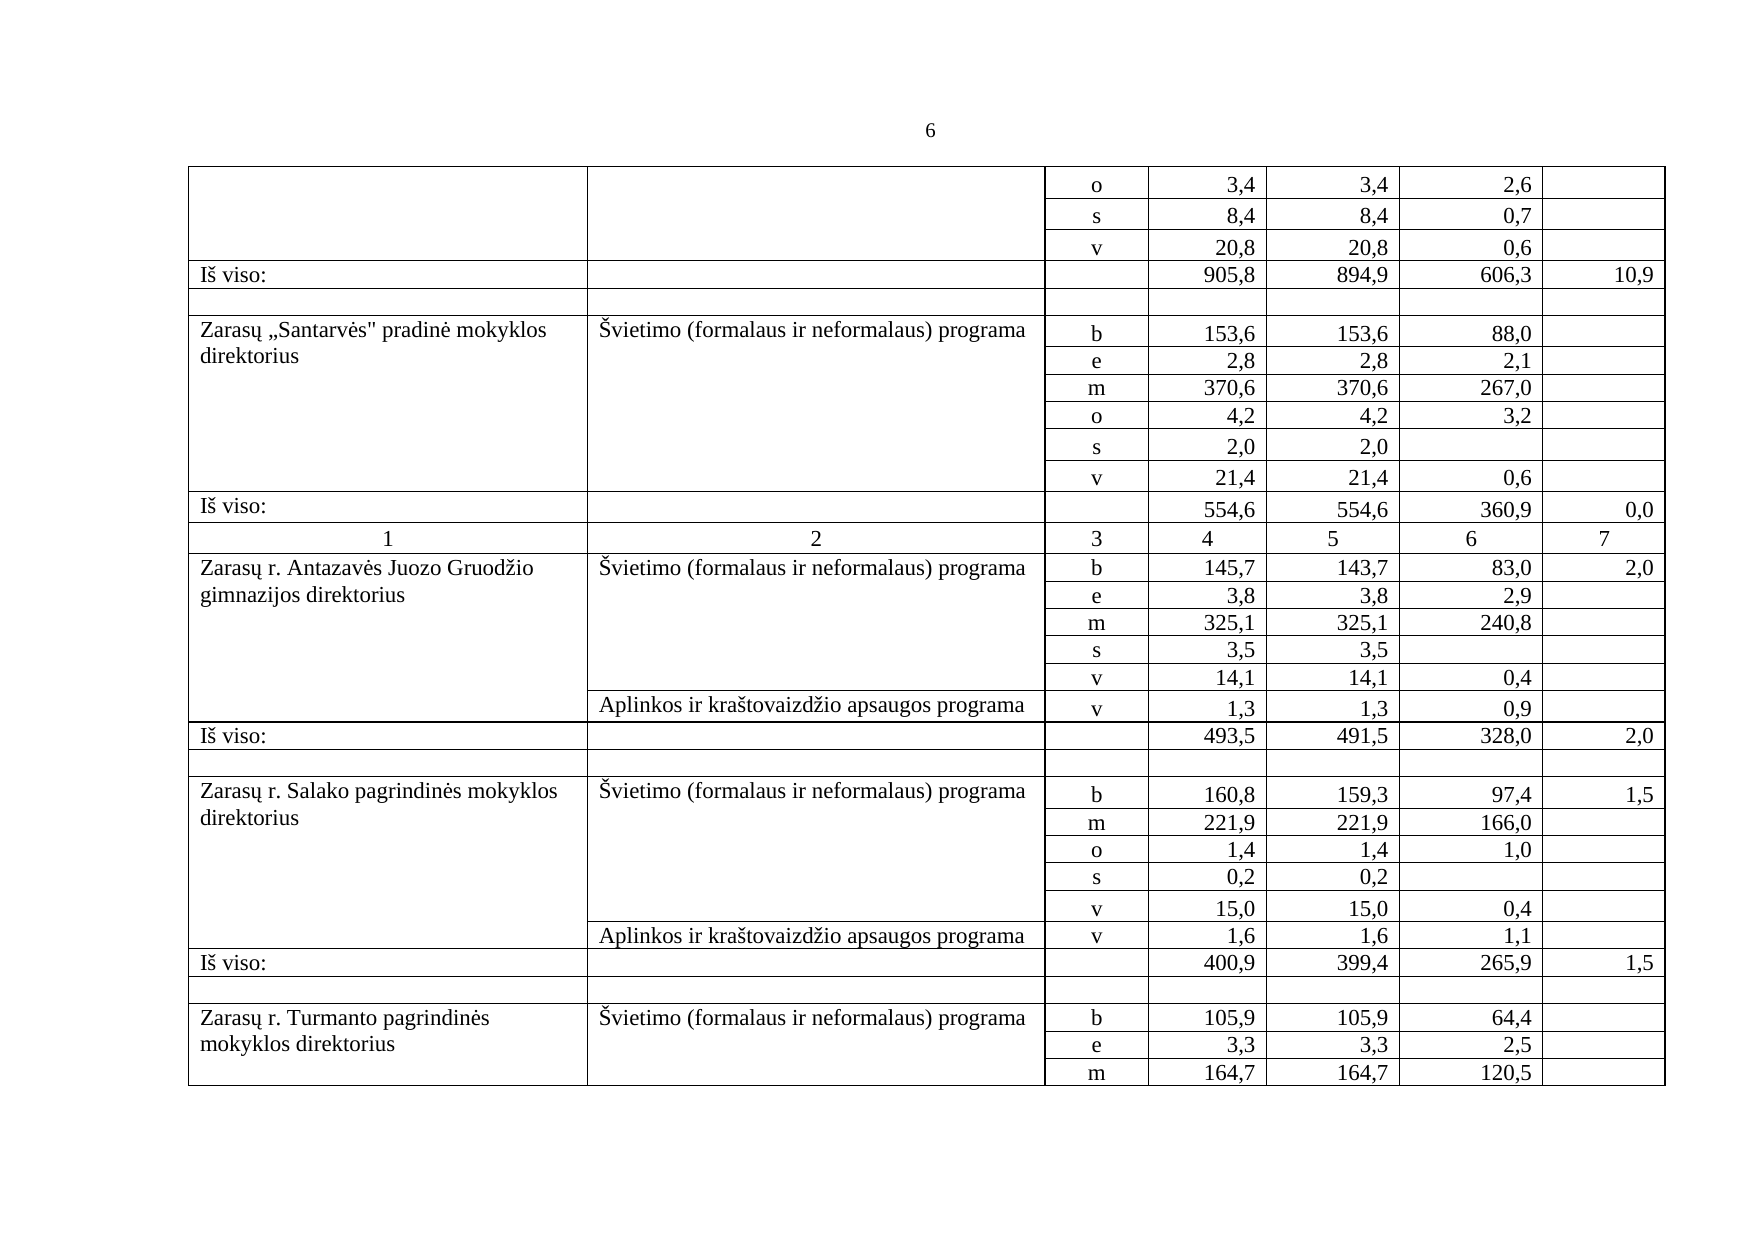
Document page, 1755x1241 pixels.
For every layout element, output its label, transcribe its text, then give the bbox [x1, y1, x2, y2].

table_cell 3,2 [1400, 402, 1542, 428]
table_cell Iš viso: [189, 723, 587, 749]
table_cell [1543, 230, 1664, 260]
table_cell e [1046, 1032, 1148, 1058]
table_cell 1,6 [1149, 922, 1266, 948]
table_cell 2,0 [1543, 723, 1664, 749]
table_cell 14,1 [1267, 664, 1399, 690]
table_cell 3,4 [1149, 167, 1266, 197]
table_cell [1046, 492, 1148, 522]
table_cell 1,5 [1543, 777, 1664, 807]
table_cell 606,3 [1400, 261, 1542, 287]
table_cell 21,4 [1149, 461, 1266, 491]
table_cell 64,4 [1400, 1004, 1542, 1031]
table_cell [1543, 1059, 1664, 1085]
table_cell [1543, 199, 1664, 229]
table_cell 15,0 [1149, 891, 1266, 921]
table_cell 267,0 [1400, 375, 1542, 401]
table_cell 3,3 [1149, 1032, 1266, 1058]
table_cell v [1046, 230, 1148, 260]
table_cell 493,5 [1149, 723, 1266, 749]
table_cell [1543, 402, 1664, 428]
table_cell 20,8 [1267, 230, 1399, 260]
table_cell 370,6 [1149, 375, 1266, 401]
table_cell 0,6 [1400, 230, 1542, 260]
table_cell [1543, 863, 1664, 890]
table_cell [588, 750, 1044, 776]
table_cell 3,5 [1149, 636, 1266, 663]
table_cell 328,0 [1400, 723, 1542, 749]
table_cell m [1046, 375, 1148, 401]
table_cell o [1046, 402, 1148, 428]
table_cell m [1046, 1059, 1148, 1085]
table_cell 8,4 [1149, 199, 1266, 229]
table_cell s [1046, 863, 1148, 890]
table_cell [1046, 949, 1148, 976]
table_cell 1,5 [1543, 949, 1664, 976]
table_cell [588, 167, 1044, 260]
table_cell 145,7 [1149, 554, 1266, 581]
table_cell 325,1 [1267, 609, 1399, 635]
table_cell [1543, 167, 1664, 197]
table_cell m [1046, 809, 1148, 835]
table_cell 3,8 [1267, 582, 1399, 608]
table_cell [1543, 289, 1664, 315]
table_cell o [1046, 836, 1148, 862]
table_cell Zarasų r. Turmanto pagrindinės mokyklos direktorius [189, 1004, 587, 1085]
table_cell 221,9 [1149, 809, 1266, 835]
table_cell 8,4 [1267, 199, 1399, 229]
table_cell 894,9 [1267, 261, 1399, 287]
table_cell [1543, 636, 1664, 663]
table_cell 0,2 [1267, 863, 1399, 890]
table_cell 265,9 [1400, 949, 1542, 976]
table_cell 2,0 [1149, 429, 1266, 459]
table_cell v [1046, 461, 1148, 491]
table_cell v [1046, 691, 1148, 721]
table_cell [1400, 863, 1542, 890]
table_cell 153,6 [1149, 316, 1266, 346]
table_cell [1046, 723, 1148, 749]
table_cell 83,0 [1400, 554, 1542, 581]
table_cell 105,9 [1149, 1004, 1266, 1031]
table_cell Zarasų „Santarvės" pradinė mokyklos direktorius [189, 316, 587, 491]
table_cell 1 [189, 523, 587, 553]
table_cell 2,1 [1400, 347, 1542, 373]
table_cell [1543, 316, 1664, 346]
table_cell 2,0 [1543, 554, 1664, 581]
table_cell 4,2 [1149, 402, 1266, 428]
table_cell s [1046, 429, 1148, 459]
table_cell Iš viso: [189, 261, 587, 287]
table_cell b [1046, 554, 1148, 581]
table_cell 97,4 [1400, 777, 1542, 807]
table_cell [1149, 289, 1266, 315]
table_cell 0,9 [1400, 691, 1542, 721]
table_cell o [1046, 167, 1148, 197]
table_cell 399,4 [1267, 949, 1399, 976]
table_cell [189, 977, 587, 1003]
table_cell 164,7 [1149, 1059, 1266, 1085]
table_cell 1,0 [1400, 836, 1542, 862]
table_cell v [1046, 664, 1148, 690]
table_cell 1,3 [1267, 691, 1399, 721]
table_cell Švietimo (formalaus ir neformalaus) programa [588, 554, 1044, 690]
table_cell 5 [1267, 523, 1399, 553]
table_cell 4 [1149, 523, 1266, 553]
table_cell b [1046, 1004, 1148, 1031]
table_cell 1,4 [1149, 836, 1266, 862]
table_cell 15,0 [1267, 891, 1399, 921]
table_cell [1543, 664, 1664, 690]
table_cell 3,5 [1267, 636, 1399, 663]
table_cell [1543, 836, 1664, 862]
table_cell 0,2 [1149, 863, 1266, 890]
table_cell [1149, 977, 1266, 1003]
table_cell [1046, 977, 1148, 1003]
table_cell Aplinkos ir kraštovaizdžio apsaugos programa [588, 922, 1044, 948]
table_cell Zarasų r. Antazavės Juozo Gruodžio gimnazijos direktorius [189, 554, 587, 721]
table_cell s [1046, 636, 1148, 663]
table_cell 160,8 [1149, 777, 1266, 807]
table_cell [189, 167, 587, 260]
table_cell [1149, 750, 1266, 776]
table_cell 166,0 [1400, 809, 1542, 835]
table_cell 153,6 [1267, 316, 1399, 346]
table_cell 400,9 [1149, 949, 1266, 976]
table_cell [1267, 977, 1399, 1003]
table_cell [588, 492, 1044, 522]
table_cell 370,6 [1267, 375, 1399, 401]
table_cell [1046, 750, 1148, 776]
table_cell 88,0 [1400, 316, 1542, 346]
table_cell 2,5 [1400, 1032, 1542, 1058]
table_cell [588, 949, 1044, 976]
table_cell 905,8 [1149, 261, 1266, 287]
table_cell 1,6 [1267, 922, 1399, 948]
table_cell [1267, 289, 1399, 315]
table_cell [588, 977, 1044, 1003]
table_cell 3 [1046, 523, 1148, 553]
table_cell 2 [588, 523, 1044, 553]
table_cell Zarasų r. Salako pagrindinės mokyklos direktorius [189, 777, 587, 948]
table_cell [1543, 977, 1664, 1003]
table_cell 3,8 [1149, 582, 1266, 608]
table_cell 1,3 [1149, 691, 1266, 721]
table_cell [1543, 1004, 1664, 1031]
table_cell Aplinkos ir kraštovaizdžio apsaugos programa [588, 691, 1044, 721]
table_cell [588, 261, 1044, 287]
table_cell 3,3 [1267, 1032, 1399, 1058]
table_cell [1543, 609, 1664, 635]
table_cell [1543, 429, 1664, 459]
table_cell 2,8 [1149, 347, 1266, 373]
table_cell [1543, 809, 1664, 835]
table_cell [1400, 750, 1542, 776]
table_cell 325,1 [1149, 609, 1266, 635]
table_cell m [1046, 609, 1148, 635]
table_cell 0,0 [1543, 492, 1664, 522]
table_cell 10,9 [1543, 261, 1664, 287]
table_cell [1543, 582, 1664, 608]
table_cell 105,9 [1267, 1004, 1399, 1031]
table_cell [1267, 750, 1399, 776]
table_cell 554,6 [1267, 492, 1399, 522]
table_cell 240,8 [1400, 609, 1542, 635]
table_cell 2,9 [1400, 582, 1542, 608]
table_cell [189, 750, 587, 776]
table_cell s [1046, 199, 1148, 229]
table_cell [1543, 461, 1664, 491]
table_cell 554,6 [1149, 492, 1266, 522]
table_cell [1543, 1032, 1664, 1058]
table_cell v [1046, 922, 1148, 948]
table_cell Švietimo (formalaus ir neformalaus) programa [588, 316, 1044, 491]
table_cell [1400, 977, 1542, 1003]
table_cell 0,6 [1400, 461, 1542, 491]
table_cell 3,4 [1267, 167, 1399, 197]
table_cell [1543, 347, 1664, 373]
table_cell 20,8 [1149, 230, 1266, 260]
table_cell [1543, 891, 1664, 921]
table_cell 0,4 [1400, 664, 1542, 690]
table_cell [1400, 636, 1542, 663]
table_cell Iš viso: [189, 949, 587, 976]
table_cell 0,7 [1400, 199, 1542, 229]
table_cell 6 [1400, 523, 1542, 553]
table_cell [189, 289, 587, 315]
table_cell b [1046, 777, 1148, 807]
table_cell 2,0 [1267, 429, 1399, 459]
table_cell [1543, 375, 1664, 401]
table_cell 14,1 [1149, 664, 1266, 690]
table_cell Švietimo (formalaus ir neformalaus) programa [588, 777, 1044, 921]
table_cell 159,3 [1267, 777, 1399, 807]
table_cell [1046, 289, 1148, 315]
table_cell [1400, 429, 1542, 459]
table_cell 120,5 [1400, 1059, 1542, 1085]
table_cell 2,6 [1400, 167, 1542, 197]
table_cell Iš viso: [189, 492, 587, 522]
table_cell 7 [1543, 523, 1664, 553]
table_cell 221,9 [1267, 809, 1399, 835]
table_cell [1543, 750, 1664, 776]
table_cell 2,8 [1267, 347, 1399, 373]
table_cell b [1046, 316, 1148, 346]
table_cell [588, 289, 1044, 315]
table_cell 143,7 [1267, 554, 1399, 581]
table_cell [1400, 289, 1542, 315]
table_cell [1543, 691, 1664, 721]
table_cell 491,5 [1267, 723, 1399, 749]
table_cell 164,7 [1267, 1059, 1399, 1085]
table_cell e [1046, 347, 1148, 373]
table_cell 1,4 [1267, 836, 1399, 862]
table_cell 21,4 [1267, 461, 1399, 491]
table_cell [1543, 922, 1664, 948]
table_cell e [1046, 582, 1148, 608]
table_cell 0,4 [1400, 891, 1542, 921]
table_cell 1,1 [1400, 922, 1542, 948]
table_cell 4,2 [1267, 402, 1399, 428]
table_cell v [1046, 891, 1148, 921]
table_cell [588, 723, 1044, 749]
table_cell [1046, 261, 1148, 287]
table_cell 360,9 [1400, 492, 1542, 522]
table_cell Švietimo (formalaus ir neformalaus) programa [588, 1004, 1044, 1085]
